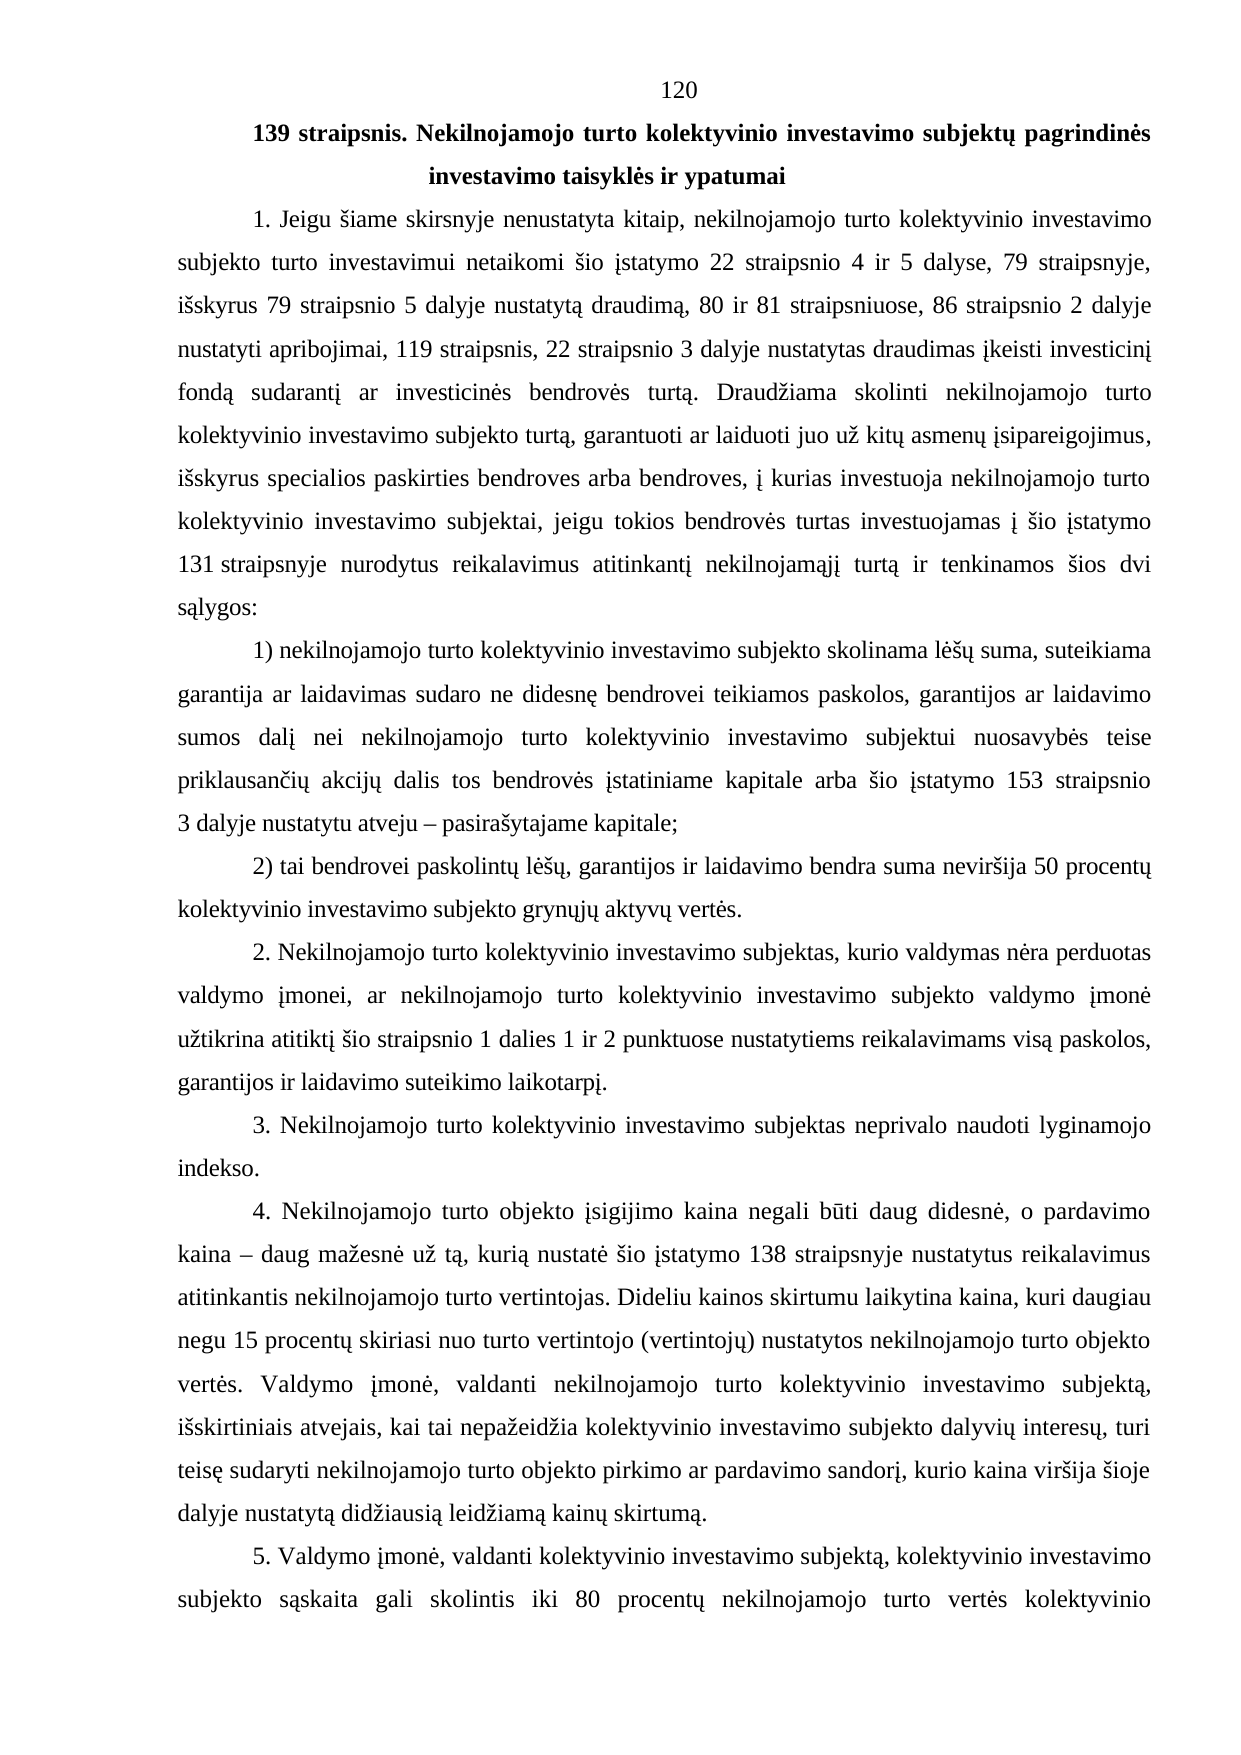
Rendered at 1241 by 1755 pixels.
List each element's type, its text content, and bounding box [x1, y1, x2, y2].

text 1. Jeigu šiame skirsnyje nenustatyta kitaip, nekilnojamojo turto kolektyvinio investavimo subjekto turto investavimui netaikomi šio įstatymo 22 straipsnio 4 ir 5 dalyse, 79 straipsnyje, išskyrus 79 straipsnio 5 dalyje nustatytą draudimą, 80 ir 81 straipsniuose, 86 straipsnio 2 dalyje nustatyti apribojimai, 119 straipsnis, 22 straipsnio 3 dalyje nustatytas draudimas įkeisti investicinį fondą sudarantį ar investicinės bendrovės turtą. Draudžiama skolinti nekilnojamojo turto kolektyvinio investavimo subjekto turtą, garantuoti ar laiduoti juo už kitų asmenų įsipareigojimus, išskyrus specialios paskirties bendroves arba bendroves, į kurias investuoja nekilnojamojo turto kolektyvinio investavimo subjektai, jeigu tokios bendrovės turtas investuojamas į šio įstatymo 131 straipsnyje nurodytus reikalavimus atitinkantį nekilnojamąjį turtą ir tenkinamos šios dvi sąlygos: [177, 204, 1152, 621]
text 5. Valdymo įmonė, valdanti kolektyvinio investavimo subjektą, kolektyvinio investavimo subjekto sąskaita gali skolintis iki 80 procentų nekilnojamojo turto vertės kolektyvinio [177, 1541, 1152, 1613]
text 3. Nekilnojamojo turto kolektyvinio investavimo subjektas neprivalo naudoti lyginamojo indekso. [177, 1110, 1152, 1182]
text 2. Nekilnojamojo turto kolektyvinio investavimo subjektas, kurio valdymas nėra perduotas valdymo įmonei, ar nekilnojamojo turto kolektyvinio investavimo subjekto valdymo įmonė užtikrina atitiktį šio straipsnio 1 dalies 1 ir 2 punktuose nustatytiems reikalavimams visą paskolos, garantijos ir laidavimo suteikimo laikotarpį. [177, 937, 1152, 1096]
text 139 straipsnis. Nekilnojamojo turto kolektyvinio investavimo subjektų pagrindinės investavimo taisyklės ir ypatumai [252, 118, 1152, 190]
text 4. Nekilnojamojo turto objekto įsigijimo kaina negali būti daug didesnė, o pardavimo kaina – daug mažesnė už tą, kurią nustatė šio įstatymo 138 straipsnyje nustatytus reikalavimus atitinkantis nekilnojamojo turto vertintojas. Dideliu kainos skirtumu laikytina kaina, kuri daugiau negu 15 procentų skiriasi nuo turto vertintojo (vertintojų) nustatytos nekilnojamojo turto objekto vertės. Valdymo įmonė, valdanti nekilnojamojo turto kolektyvinio investavimo subjektą, išskirtiniais atvejais, kai tai nepažeidžia kolektyvinio investavimo subjekto dalyvių interesų, turi teisę sudaryti nekilnojamojo turto objekto pirkimo ar pardavimo sandorį, kurio kaina viršija šioje dalyje nustatytą didžiausią leidžiamą kainų skirtumą. [177, 1196, 1152, 1527]
text 2) tai bendrovei paskolintų lėšų, garantijos ir laidavimo bendra suma neviršija 50 procentų kolektyvinio investavimo subjekto grynųjų aktyvų vertės. [177, 851, 1152, 923]
text 1) nekilnojamojo turto kolektyvinio investavimo subjekto skolinama lėšų suma, suteikiama garantija ar laidavimas sudaro ne didesnę bendrovei teikiamos paskolos, garantijos ar laidavimo sumos dalį nei nekilnojamojo turto kolektyvinio investavimo subjektui nuosavybės teise priklausančių akcijų dalis tos bendrovės įstatiniame kapitale arba šio įstatymo 153 straipsnio 3 dalyje nustatytu atveju – pasirašytajame kapitale; [177, 636, 1152, 837]
